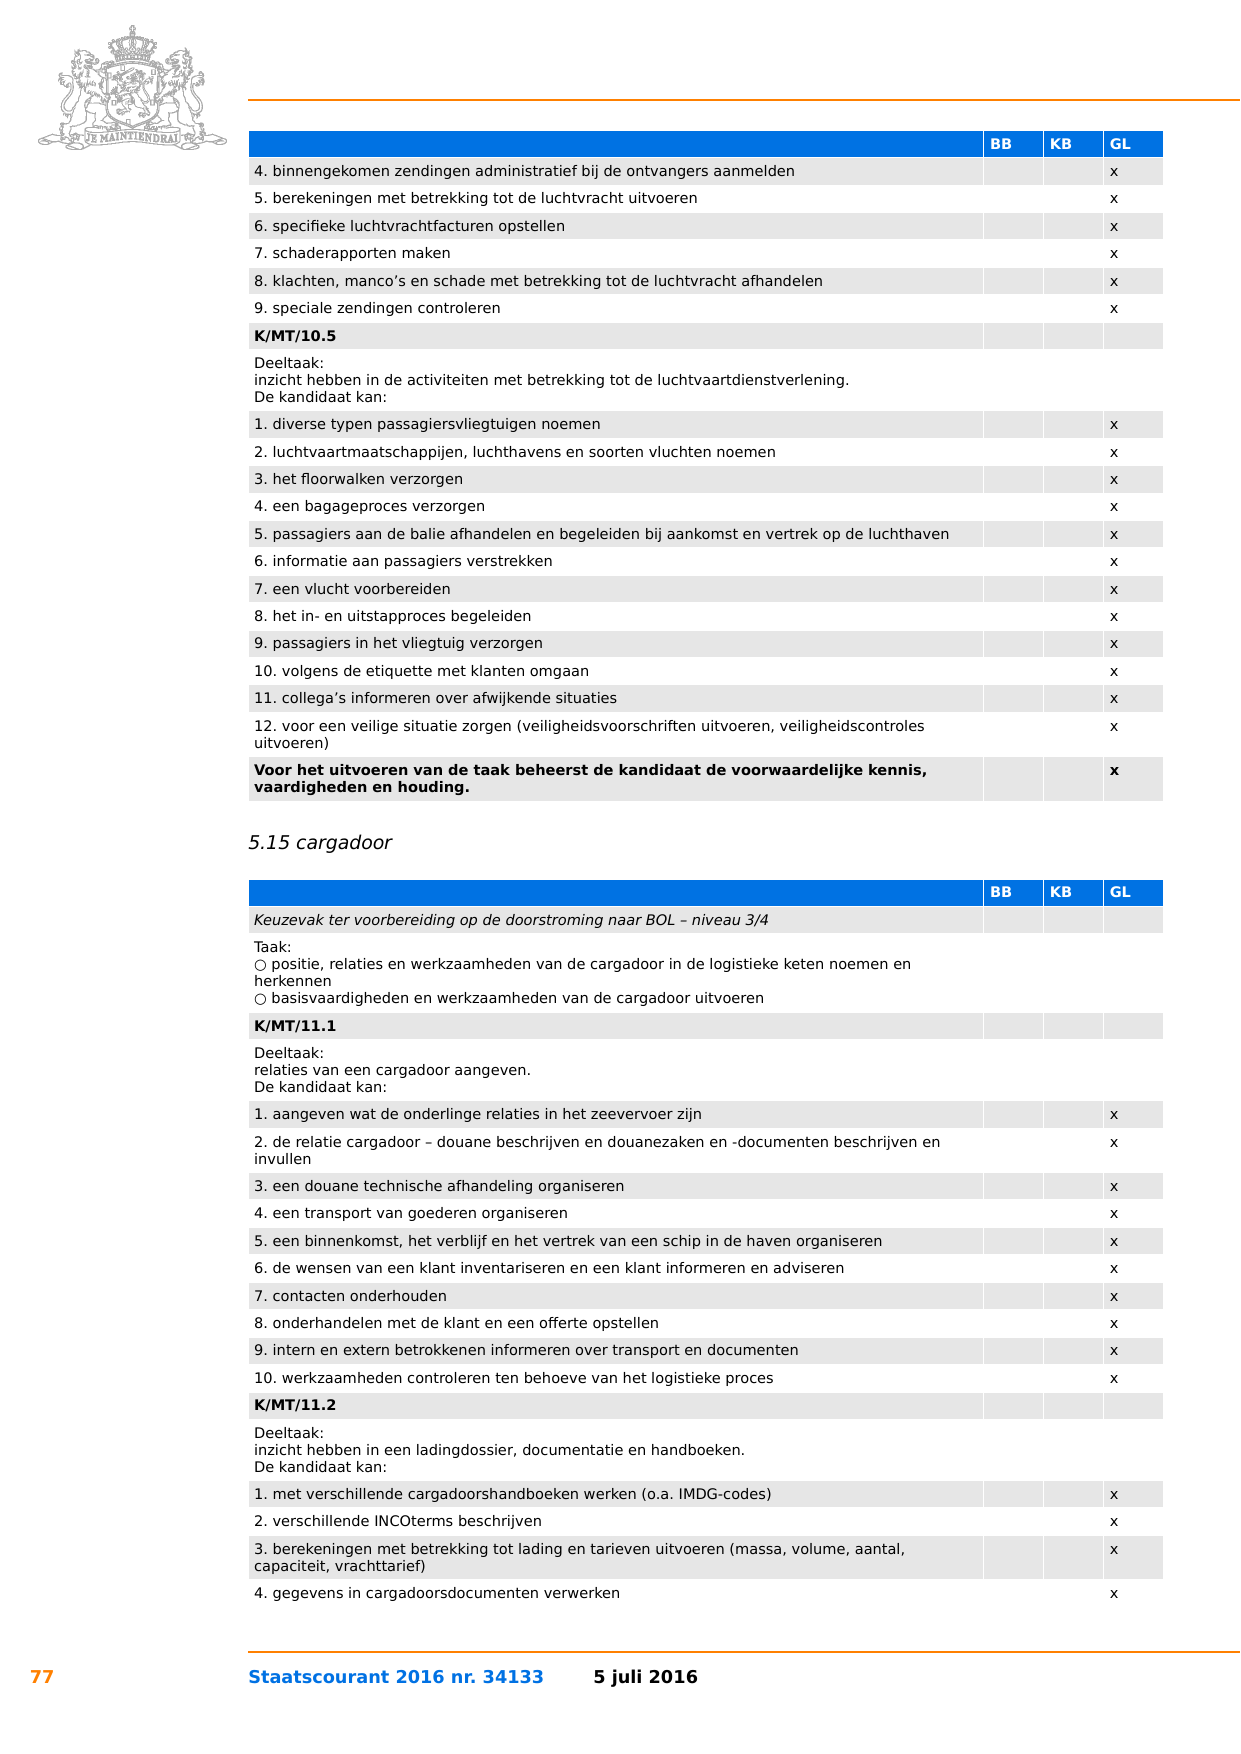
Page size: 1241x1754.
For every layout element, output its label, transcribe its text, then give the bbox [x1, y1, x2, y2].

table_cell 1. aangeven wat de onderlinge relaties in het zeevervoer zijn [249, 1101, 983, 1128]
table_cell [1044, 323, 1103, 349]
table_cell Deeltaak: inzicht hebben in een ladingdossier, documentatie en handboeken. De kandidaat kan: [249, 1420, 983, 1480]
table_cell [1044, 1509, 1103, 1535]
table_cell [984, 411, 1043, 438]
table_cell [1044, 907, 1103, 933]
table_cell [984, 1509, 1043, 1535]
table_cell x [1104, 186, 1163, 212]
table_cell [984, 713, 1043, 756]
table_cell [1044, 268, 1103, 294]
table_cell [1104, 1013, 1163, 1039]
table_cell [1044, 549, 1103, 575]
table_cell [984, 1365, 1043, 1391]
table_cell 6. de wensen van een klant inventariseren en een klant informeren en adviseren [249, 1255, 983, 1282]
table_cell 1. diverse typen passagiersvliegtuigen noemen [249, 411, 983, 438]
table_cell [984, 1580, 1043, 1607]
table_cell [984, 466, 1043, 493]
table_cell 9. passagiers in het vliegtuig verzorgen [249, 631, 983, 657]
table_cell [984, 241, 1043, 267]
table_cell [984, 549, 1043, 575]
table_cell 8. onderhandelen met de klant en een offerte opstellen [249, 1310, 983, 1337]
table_cell x [1104, 521, 1163, 547]
table_cell 4. gegevens in cargadoorsdocumenten verwerken [249, 1580, 983, 1607]
table_cell 9. speciale zendingen controleren [249, 295, 983, 322]
table_cell [1044, 1365, 1103, 1391]
table_cell Keuzevak ter voorbereiding op de doorstroming naar BOL – niveau 3/4 [249, 907, 983, 933]
table_cell x [1104, 1173, 1163, 1199]
table_cell [1044, 494, 1103, 520]
table_cell [984, 757, 1043, 801]
table_cell x [1104, 268, 1163, 294]
table_cell [1104, 350, 1163, 410]
table_cell [1044, 1310, 1103, 1337]
table_cell [984, 1228, 1043, 1254]
table_cell 7. schaderapporten maken [249, 241, 983, 267]
table_cell x [1104, 1338, 1163, 1364]
table_cell x [1104, 1101, 1163, 1128]
table_cell [1044, 658, 1103, 684]
table_cell 2. verschillende INCOterms beschrijven [249, 1509, 983, 1535]
table_cell [1044, 411, 1103, 438]
table_cell [984, 1393, 1043, 1419]
table_cell 5. berekeningen met betrekking tot de luchtvracht uitvoeren [249, 186, 983, 212]
table_cell x [1104, 466, 1163, 493]
table_cell [1044, 1201, 1103, 1227]
table_cell [1044, 1393, 1103, 1419]
table_cell [1044, 1338, 1103, 1364]
table_cell 6. specifieke luchtvrachtfacturen opstellen [249, 213, 983, 239]
table_cell [984, 186, 1043, 212]
table_cell [984, 658, 1043, 684]
table_header GL [1104, 880, 1163, 906]
table_cell [1044, 1101, 1103, 1128]
table_cell Deeltaak: relaties van een cargadoor aangeven. De kandidaat kan: [249, 1040, 983, 1100]
table_cell [984, 350, 1043, 410]
table_cell [1044, 757, 1103, 801]
table_cell x [1104, 411, 1163, 438]
table_cell [984, 1201, 1043, 1227]
table_cell [984, 439, 1043, 465]
table_cell K/MT/11.1 [249, 1013, 983, 1039]
table_cell x [1104, 1255, 1163, 1282]
table_cell x [1104, 713, 1163, 756]
table_cell [984, 1040, 1043, 1100]
table_header BB [984, 131, 1043, 157]
table_cell 4. een transport van goederen organiseren [249, 1201, 983, 1227]
table_cell x [1104, 1129, 1163, 1172]
table_cell 3. het floorwalken verzorgen [249, 466, 983, 493]
table_cell [1044, 1420, 1103, 1480]
table_cell x [1104, 295, 1163, 322]
table_cell [1104, 1040, 1163, 1100]
table_cell K/MT/10.5 [249, 323, 983, 349]
table_cell 7. een vlucht voorbereiden [249, 576, 983, 602]
table_cell x [1104, 549, 1163, 575]
table_cell [984, 295, 1043, 322]
table_cell x [1104, 241, 1163, 267]
table_cell [1044, 521, 1103, 547]
table_cell [1044, 1580, 1103, 1607]
table_cell [1044, 576, 1103, 602]
table_cell x [1104, 1481, 1163, 1507]
table_cell 4. binnengekomen zendingen administratief bij de ontvangers aanmelden [249, 158, 983, 185]
table_cell [1104, 907, 1163, 933]
table_cell 12. voor een veilige situatie zorgen (veiligheidsvoorschriften uitvoeren, veiligheidscontroles uitvoeren) [249, 713, 983, 756]
table_cell [984, 268, 1043, 294]
table_cell [984, 1255, 1043, 1282]
table_cell [1044, 1255, 1103, 1282]
table_cell [1044, 1536, 1103, 1579]
table_cell 4. een bagageproces verzorgen [249, 494, 983, 520]
picture [38, 25, 227, 150]
table_cell [1044, 1040, 1103, 1100]
table_cell [984, 213, 1043, 239]
table_cell [1044, 1013, 1103, 1039]
table_cell 5. een binnenkomst, het verblijf en het vertrek van een schip in de haven organiseren [249, 1228, 983, 1254]
table_cell [1044, 186, 1103, 212]
table_cell 6. informatie aan passagiers verstrekken [249, 549, 983, 575]
table_cell [984, 1129, 1043, 1172]
table_header KB [1044, 880, 1103, 906]
table_cell Deeltaak: inzicht hebben in de activiteiten met betrekking tot de luchtvaartdienstverlening. De kandidaat kan: [249, 350, 983, 410]
table_cell [984, 603, 1043, 629]
table_cell 10. volgens de etiquette met klanten omgaan [249, 658, 983, 684]
table_cell [1044, 603, 1103, 629]
table_cell x [1104, 1228, 1163, 1254]
table_cell [1044, 295, 1103, 322]
table_cell x [1104, 631, 1163, 657]
table_cell x [1104, 658, 1163, 684]
table_cell [984, 158, 1043, 185]
table_cell [984, 907, 1043, 933]
table_cell 8. het in- en uitstapproces begeleiden [249, 603, 983, 629]
table_cell x [1104, 158, 1163, 185]
table_cell 7. contacten onderhouden [249, 1283, 983, 1309]
table_cell x [1104, 213, 1163, 239]
table_cell [984, 576, 1043, 602]
table_cell [1044, 1283, 1103, 1309]
table_cell [1104, 1420, 1163, 1480]
table_header KB [1044, 131, 1103, 157]
table_cell x [1104, 1201, 1163, 1227]
table_cell [984, 1013, 1043, 1039]
table_cell [1044, 1129, 1103, 1172]
table_cell x [1104, 494, 1163, 520]
table_cell 8. klachten, manco’s en schade met betrekking tot de luchtvracht afhandelen [249, 268, 983, 294]
table_cell [1044, 466, 1103, 493]
table_cell [984, 934, 1043, 1012]
table_cell x [1104, 603, 1163, 629]
table_cell x [1104, 1509, 1163, 1535]
table_cell [1044, 241, 1103, 267]
table_header [249, 131, 983, 157]
table_cell Taak: ○ positie, relaties en werkzaamheden van de cargadoor in de logistieke keten noemen en herkennen ○ basisvaardigheden en werkzaamheden van de cargadoor uitvoeren [249, 934, 983, 1012]
table_cell x [1104, 576, 1163, 602]
table_cell [984, 323, 1043, 349]
table_cell [984, 1173, 1043, 1199]
table_cell 3. berekeningen met betrekking tot lading en tarieven uitvoeren (massa, volume, aantal, capaciteit, vrachttarief) [249, 1536, 983, 1579]
table_cell Voor het uitvoeren van de taak beheerst de kandidaat de voorwaardelijke kennis, vaardigheden en houding. [249, 757, 983, 801]
table_cell [1044, 1228, 1103, 1254]
table_cell x [1104, 1365, 1163, 1391]
table_cell 3. een douane technische afhandeling organiseren [249, 1173, 983, 1199]
table_cell [1044, 631, 1103, 657]
table_cell [1044, 713, 1103, 756]
table_cell [984, 631, 1043, 657]
table_cell [1104, 934, 1163, 1012]
table_header GL [1104, 131, 1163, 157]
table_cell [1044, 439, 1103, 465]
table_cell [1104, 1393, 1163, 1419]
table_cell [1044, 1173, 1103, 1199]
table_cell [984, 1536, 1043, 1579]
table_cell [984, 1338, 1043, 1364]
table_cell 1. met verschillende cargadoorshandboeken werken (o.a. IMDG-codes) [249, 1481, 983, 1507]
table_cell x [1104, 439, 1163, 465]
table_cell 9. intern en extern betrokkenen informeren over transport en documenten [249, 1338, 983, 1364]
table_cell x [1104, 1283, 1163, 1309]
table_cell 10. werkzaamheden controleren ten behoeve van het logistieke proces [249, 1365, 983, 1391]
table_cell K/MT/11.2 [249, 1393, 983, 1419]
table_cell [984, 1101, 1043, 1128]
table_cell [984, 1481, 1043, 1507]
table_cell [984, 1420, 1043, 1480]
table_cell 2. luchtvaartmaatschappijen, luchthavens en soorten vluchten noemen [249, 439, 983, 465]
table_cell x [1104, 685, 1163, 712]
table_header [249, 880, 983, 906]
table_cell [1044, 685, 1103, 712]
table_cell x [1104, 757, 1163, 801]
table_cell 2. de relatie cargadoor – douane beschrijven en douanezaken en -documenten beschrijven en invullen [249, 1129, 983, 1172]
table_cell [1044, 350, 1103, 410]
table_cell [984, 494, 1043, 520]
subtitle 5.15 cargadoor [248, 832, 1163, 853]
table_cell [984, 1283, 1043, 1309]
table_header BB [984, 880, 1043, 906]
table_cell [984, 521, 1043, 547]
table_cell [984, 685, 1043, 712]
table_cell x [1104, 1310, 1163, 1337]
table_cell x [1104, 1536, 1163, 1579]
table_cell [1044, 1481, 1103, 1507]
table_cell [1104, 323, 1163, 349]
table_cell x [1104, 1580, 1163, 1607]
table_cell [984, 1310, 1043, 1337]
table_cell [1044, 158, 1103, 185]
table_cell 11. collega’s informeren over afwijkende situaties [249, 685, 983, 712]
table_cell 5. passagiers aan de balie afhandelen en begeleiden bij aankomst en vertrek op de luchthaven [249, 521, 983, 547]
table_cell [1044, 934, 1103, 1012]
table_cell [1044, 213, 1103, 239]
